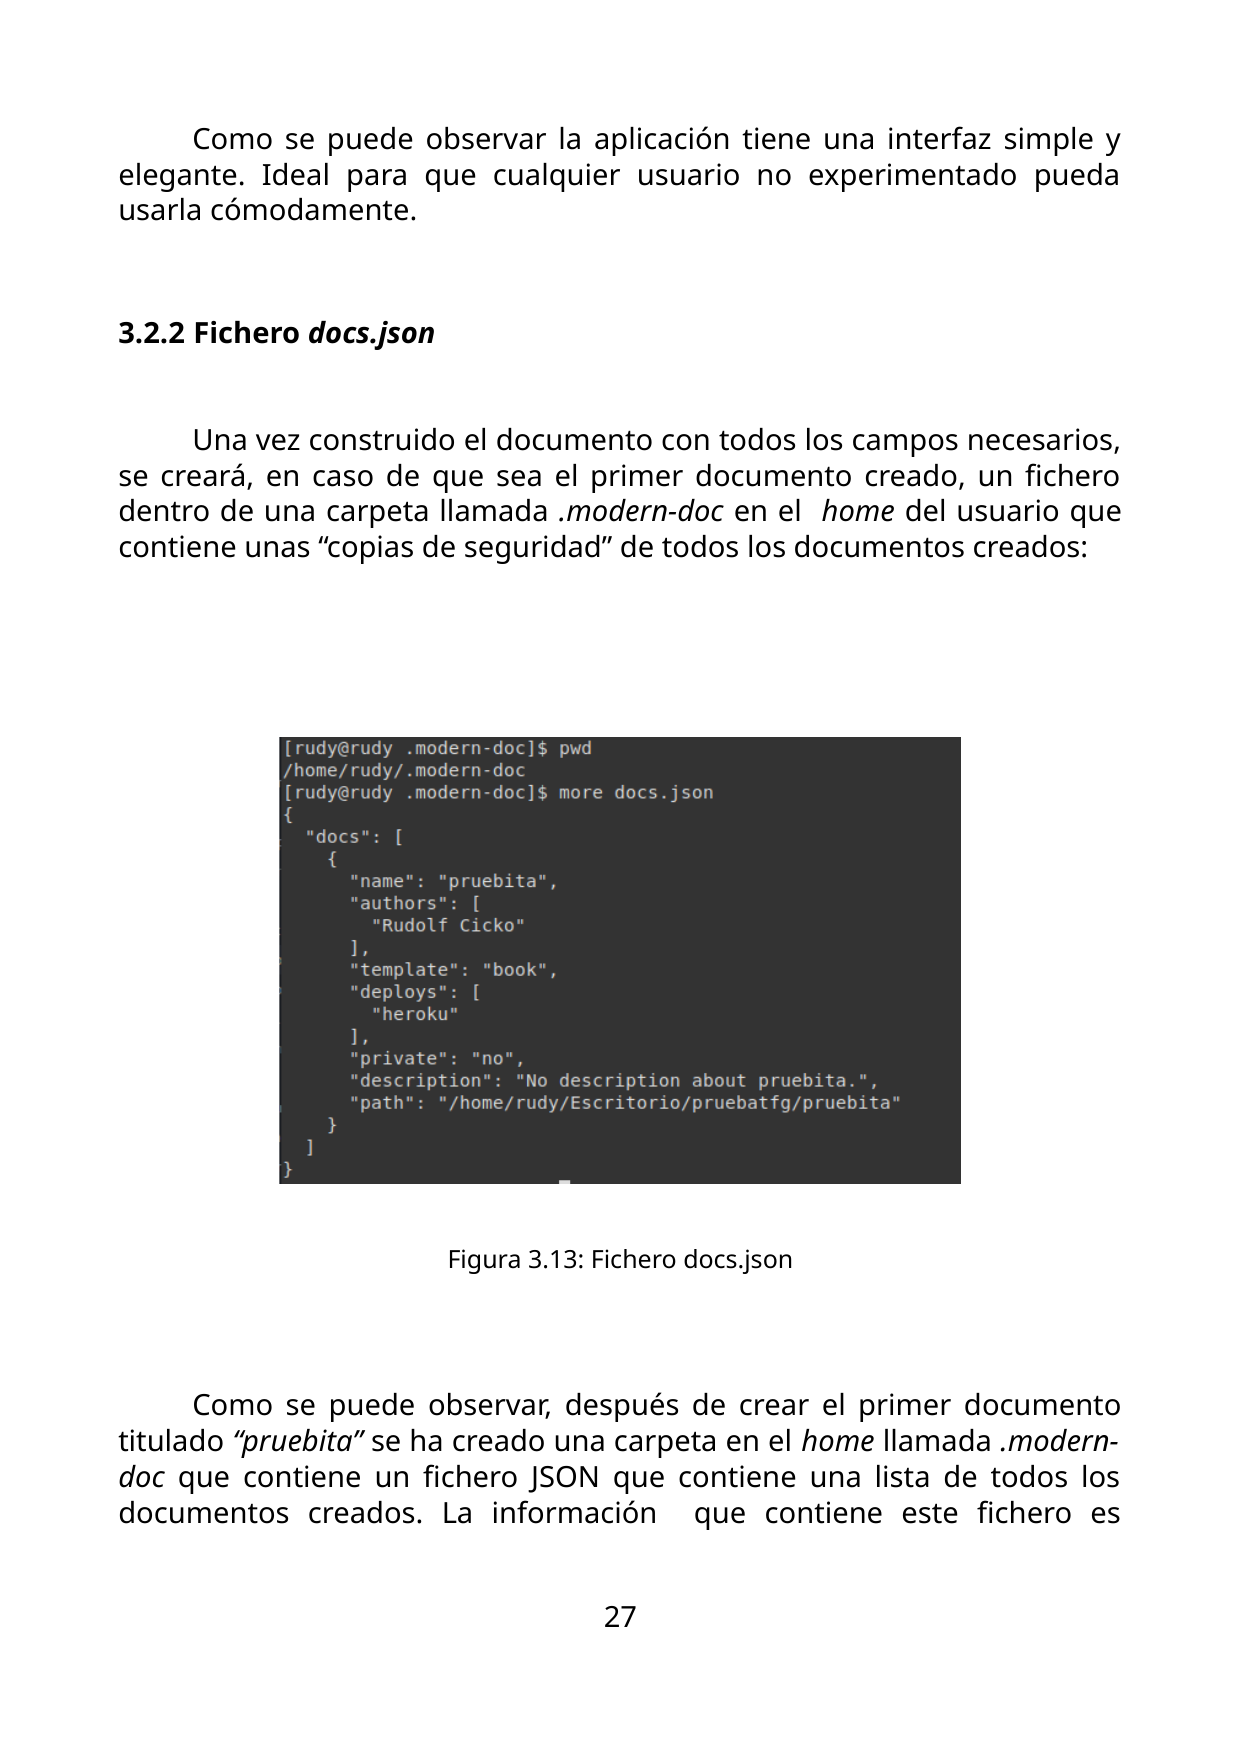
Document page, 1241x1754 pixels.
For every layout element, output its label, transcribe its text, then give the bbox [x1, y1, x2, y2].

text Como se puede observar la aplicación tiene una interfaz simple y elegante. Ideal para que cualquier usuario no experimentado pueda usarla cómodamente. [118, 118, 1122, 229]
picture [279, 737, 961, 1184]
text Como se puede observar, después de crear el primer documento titulado “pruebita” se ha creado una carpeta en el home llamada .modern-doc que contiene un fichero JSON que contiene una lista de todos los documentos creados. La información que contiene este fichero es [118, 1385, 1122, 1532]
subtitle Fichero docs.json [118, 313, 1122, 352]
text Una vez construido el documento con todos los campos necesarios, se creará, en caso de que sea el primer documento creado, un fichero dentro de una carpeta llamada .modern-doc en el home del usuario que contiene unas “copias de seguridad” de todos los documentos creados: [118, 419, 1122, 566]
text Figura 3.13: Fichero docs.json [144, 1242, 1096, 1276]
